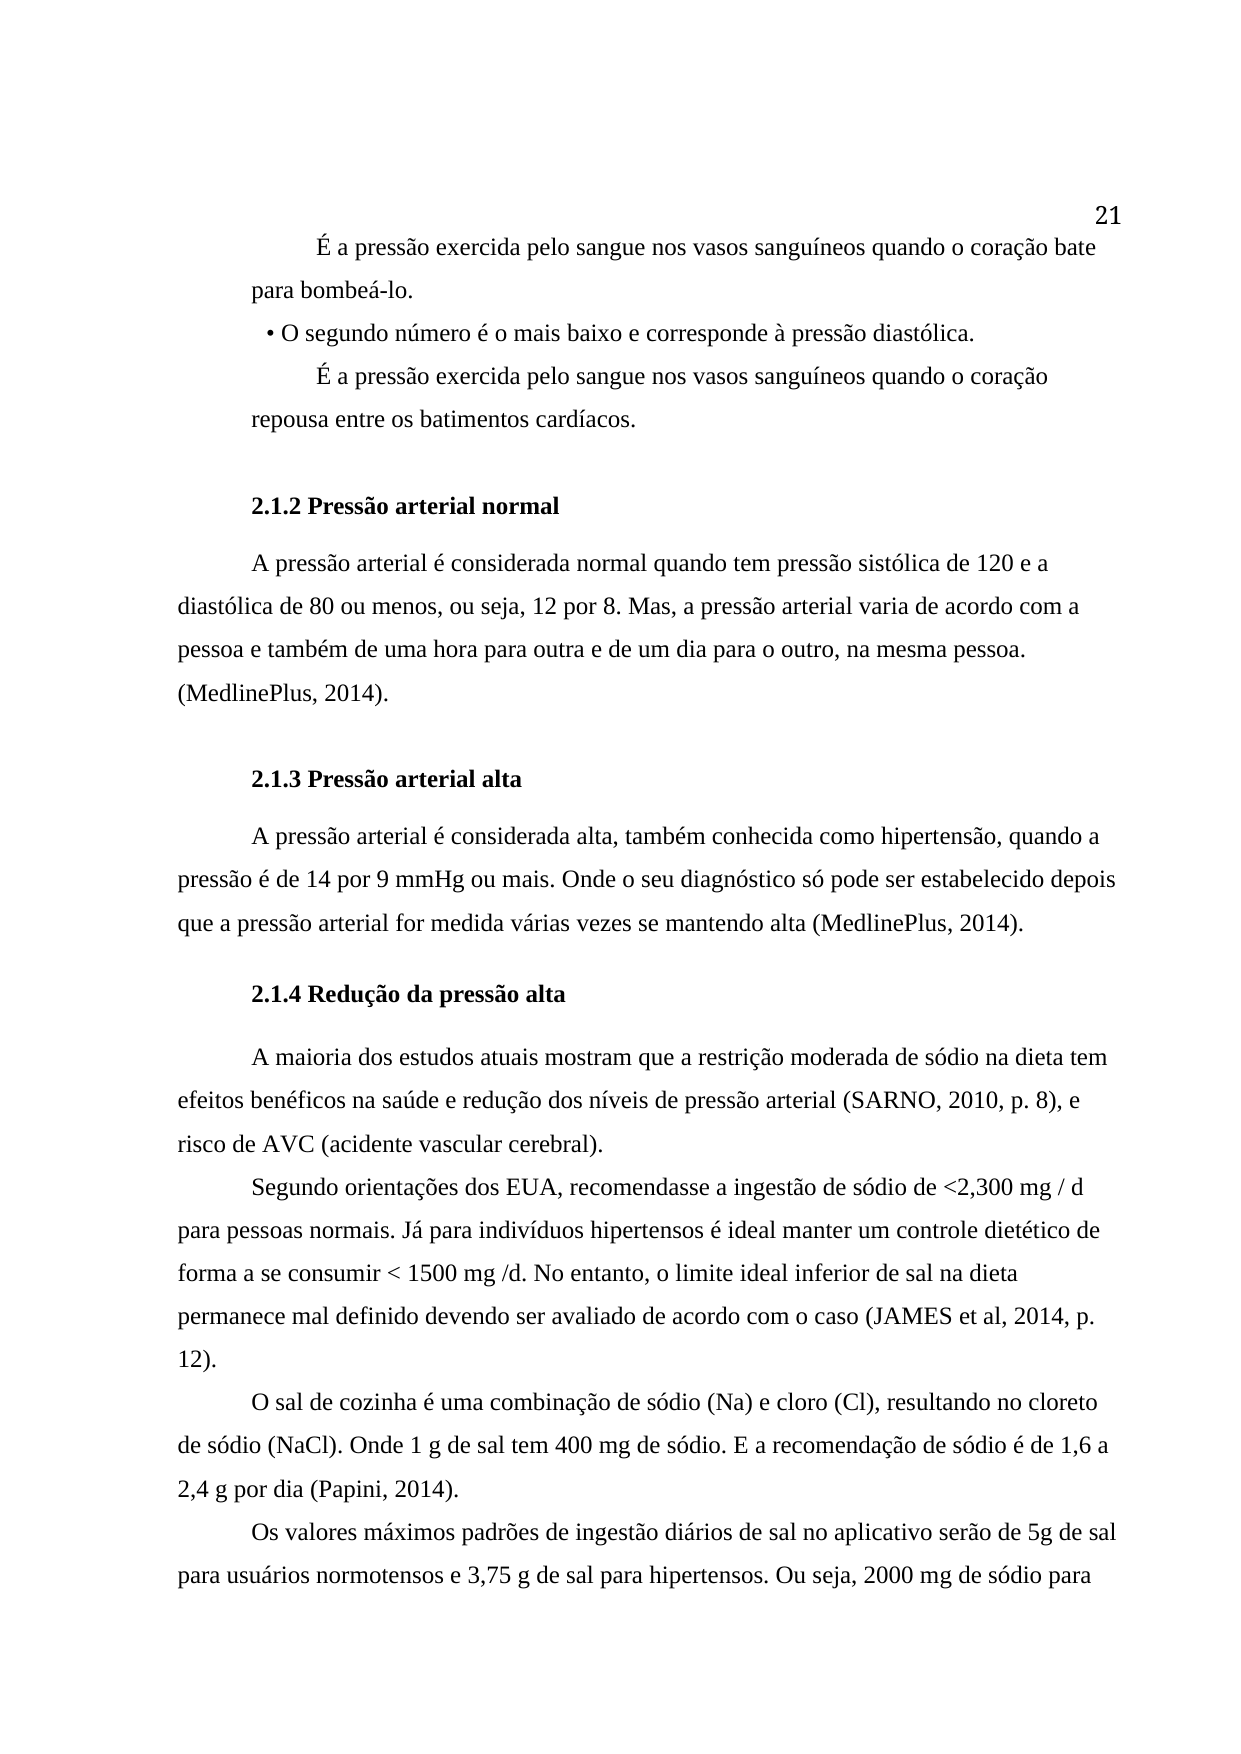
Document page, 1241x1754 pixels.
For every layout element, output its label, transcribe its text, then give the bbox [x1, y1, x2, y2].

text A pressão arterial é considerada alta, também conhecida como hipertensão, quando a pressão é de 14 por 9 mmHg ou mais. Onde o seu diagnóstico só pode ser estabelecido depois que a pressão arterial for medida várias vezes se mantendo alta (MedlinePlus, 2014). [177, 821, 1122, 936]
text É a pressão exercida pelo sangue nos vasos sanguíneos quando o coração repousa entre os batimentos cardíacos. [177, 361, 1122, 433]
text A pressão arterial é considerada normal quando tem pressão sistólica de 120 e a diastólica de 80 ou menos, ou seja, 12 por 8. Mas, a pressão arterial varia de acordo com a pessoa e também de uma hora para outra e de um dia para o outro, na mesma pessoa. (MedlinePlus, 2014). [177, 548, 1122, 706]
text A maioria dos estudos atuais mostram que a restrição moderada de sódio na dieta tem efeitos benéficos na saúde e redução dos níveis de pressão arterial (SARNO, 2010, p. 8), e risco de AVC (acidente vascular cerebral). [177, 1042, 1122, 1157]
text Segundo orientações dos EUA, recomendasse a ingestão de sódio de <2,300 mg / d para pessoas normais. Já para indivíduos hipertensos é ideal manter um controle dietético de forma a se consumir < 1500 mg /d. No entanto, o limite ideal inferior de sal na dieta permanece mal definido devendo ser avaliado de acordo com o caso (JAMES et al, 2014, p. 12). [177, 1172, 1122, 1373]
text O sal de cozinha é uma combinação de sódio (Na) e cloro (Cl), resultando no cloreto de sódio (NaCl). Onde 1 g de sal tem 400 mg de sódio. E a recomendação de sódio é de 1,6 a 2,4 g por dia (Papini, 2014). [177, 1387, 1122, 1502]
text É a pressão exercida pelo sangue nos vasos sanguíneos quando o coração bate para bombeá-lo. [177, 232, 1122, 304]
text Os valores máximos padrões de ingestão diários de sal no aplicativo serão de 5g de sal para usuários normotensos e 3,75 g de sal para hipertensos. Ou seja, 2000 mg de sódio para [177, 1517, 1122, 1589]
text • O segundo número é o mais baixo e corresponde à pressão diastólica. [177, 318, 1122, 347]
text 2.1.4 Redução da pressão alta [177, 979, 1122, 1008]
text 2.1.3 Pressão arterial alta [177, 764, 1122, 793]
text 2.1.2 Pressão arterial normal [177, 491, 1122, 519]
